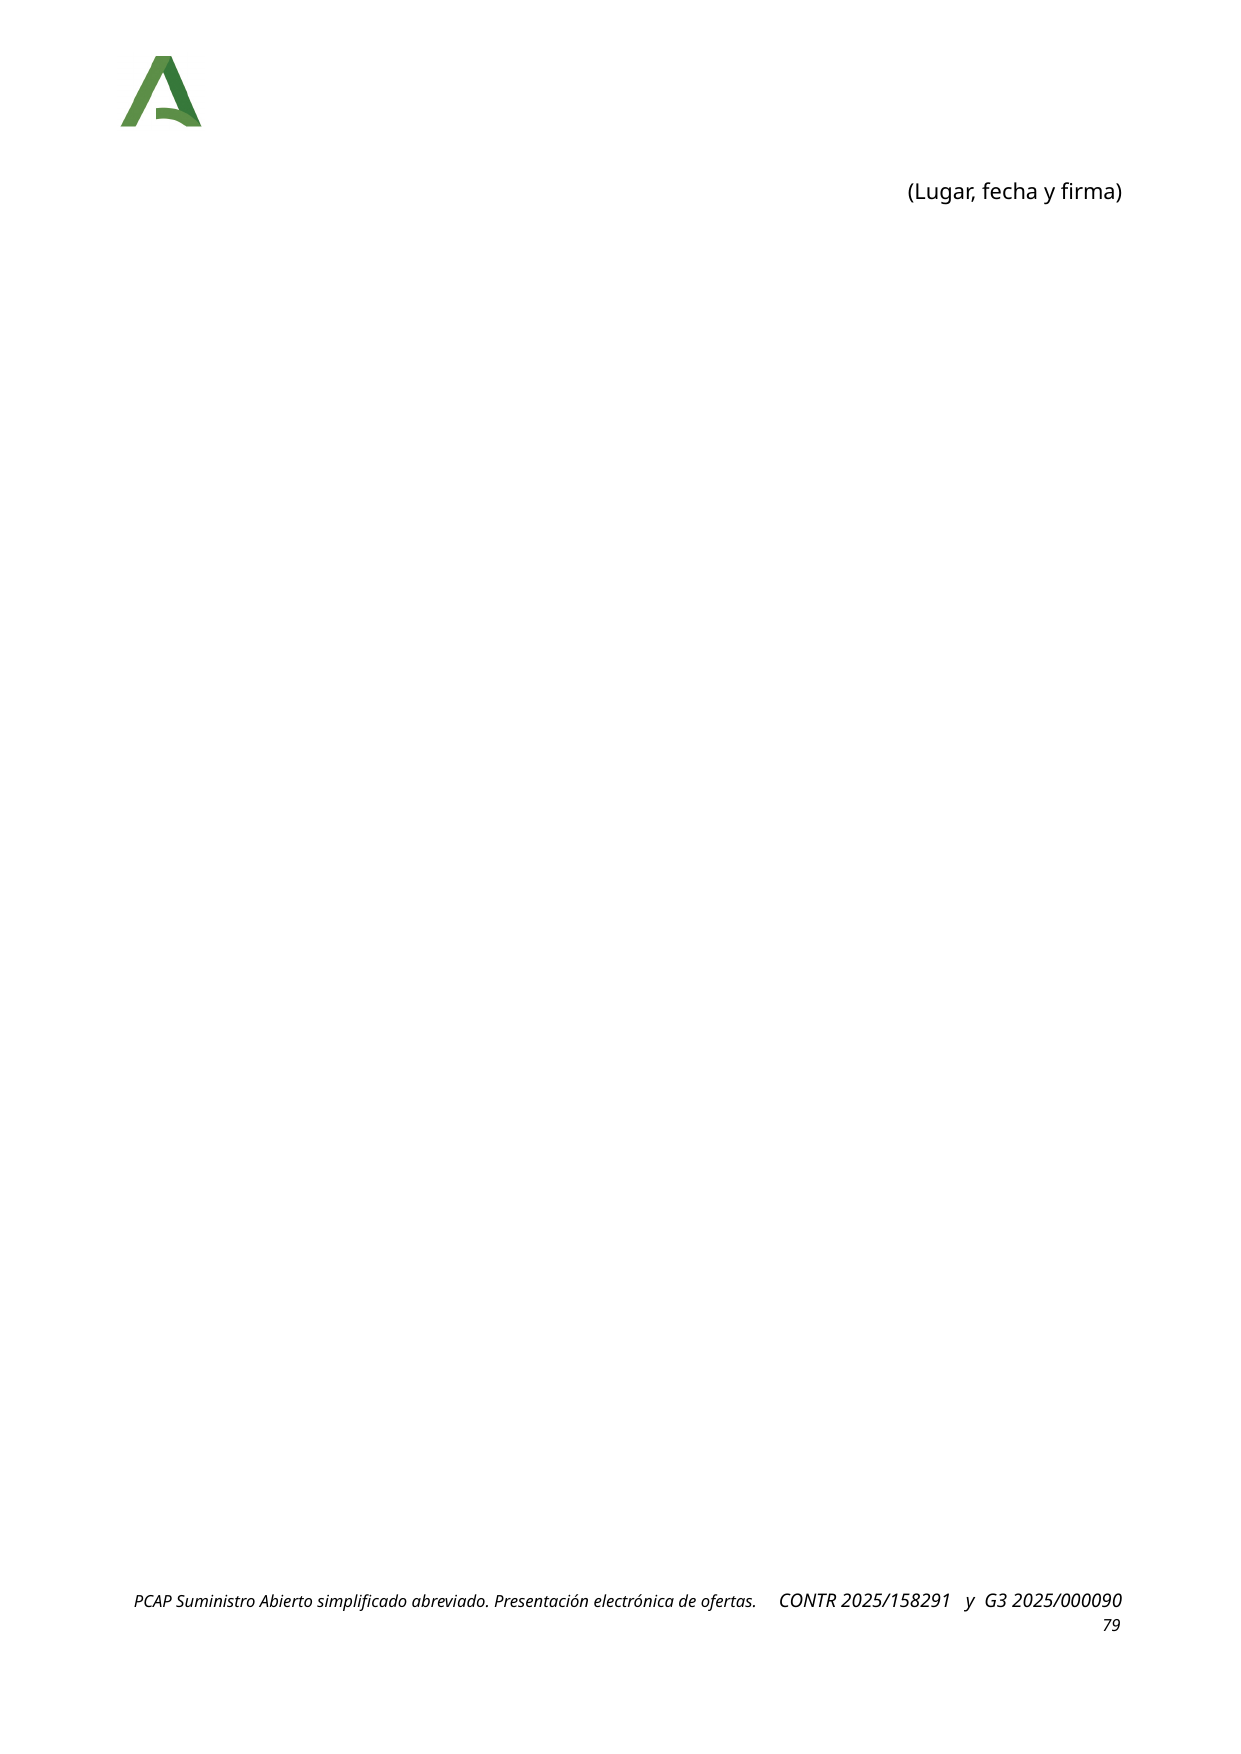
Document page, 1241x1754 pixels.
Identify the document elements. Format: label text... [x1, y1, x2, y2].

picture [116, 52, 205, 131]
text (Lugar, fecha y firma) [118, 176, 1122, 206]
